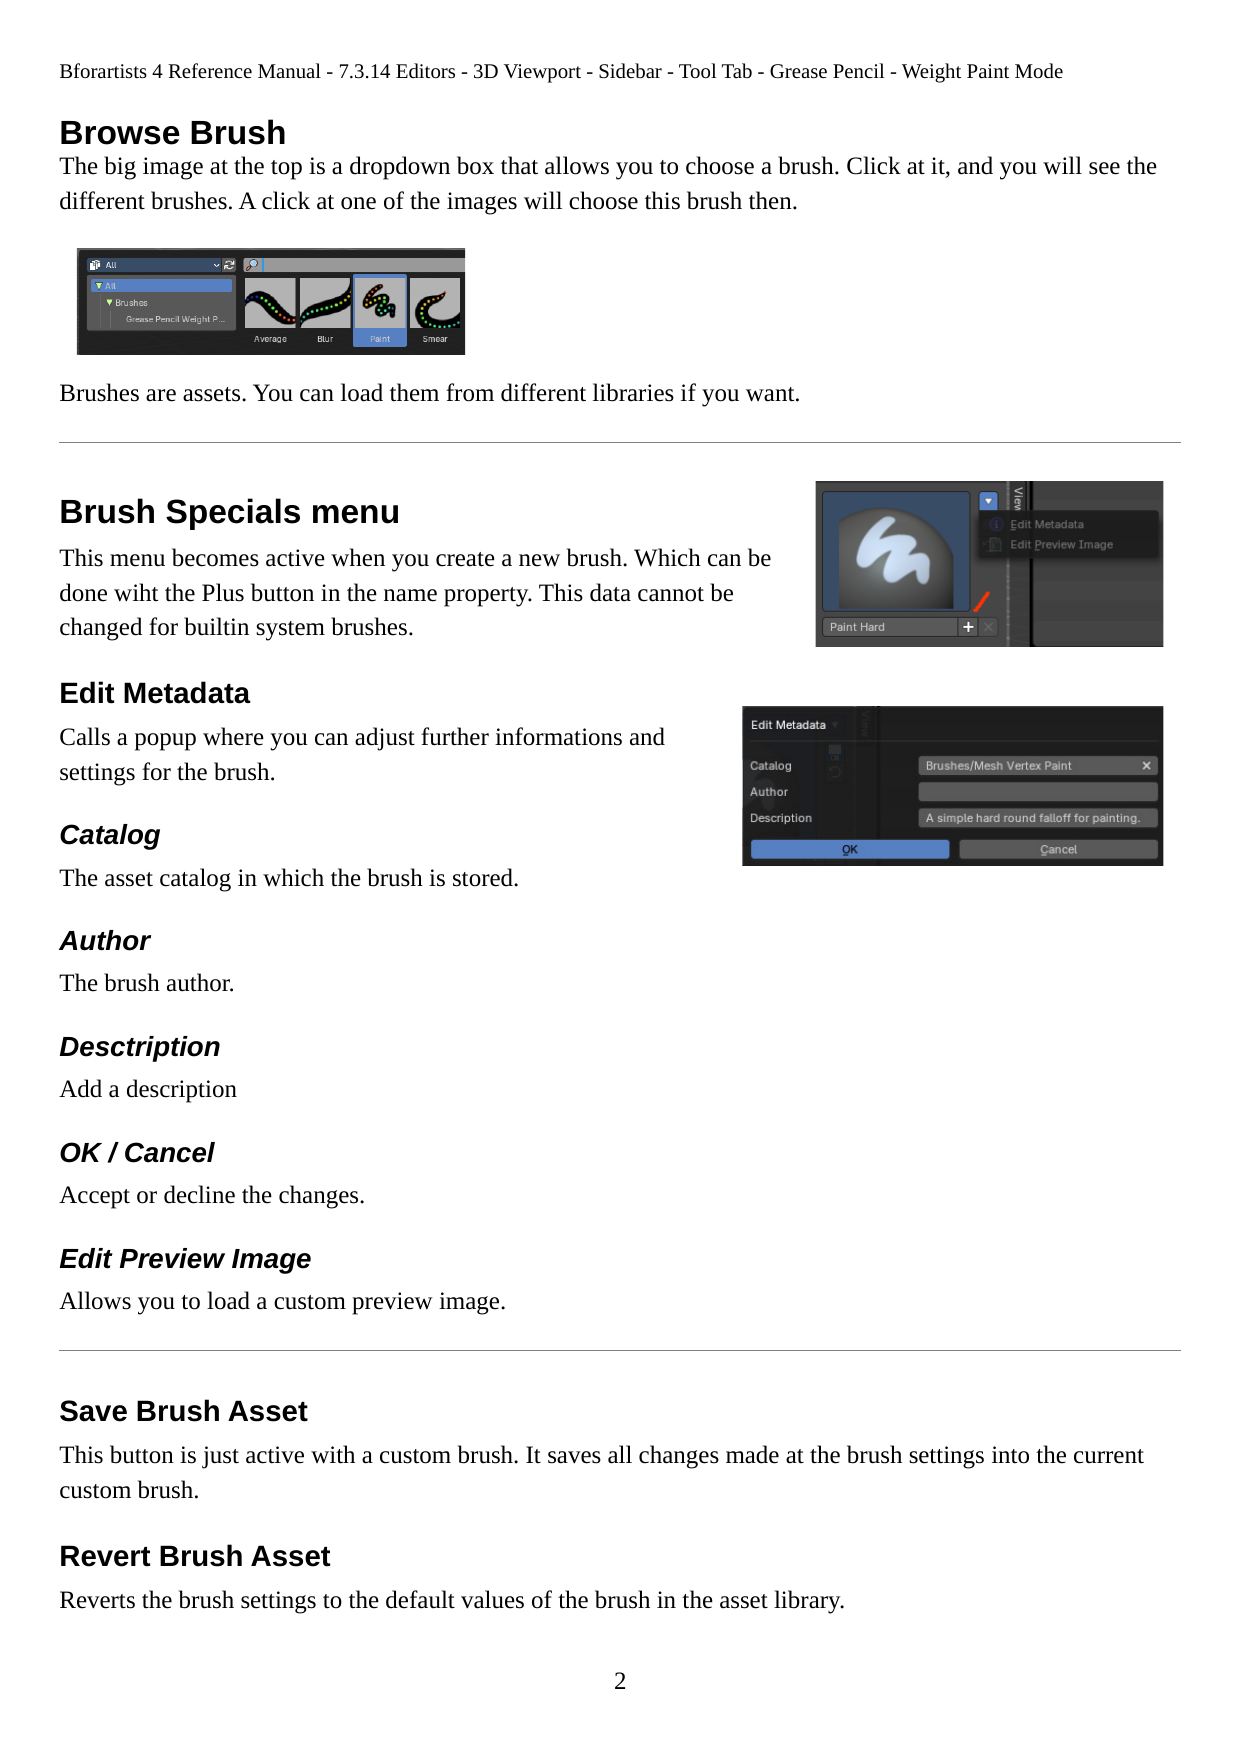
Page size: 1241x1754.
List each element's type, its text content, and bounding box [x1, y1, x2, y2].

subtitle Desctription [59, 1030, 1181, 1062]
subtitle Edit Metadata [59, 676, 1181, 710]
subtitle Edit Preview Image [59, 1242, 1181, 1274]
subtitle Brush Specials menu [59, 492, 815, 531]
subtitle Revert Brush Asset [59, 1538, 1181, 1572]
picture [76, 248, 466, 355]
text Brushes are assets. You can load them from different libraries if you want. [59, 235, 1181, 407]
subtitle Catalog [59, 818, 742, 850]
text The asset catalog in which the brush is stored. [59, 863, 1181, 891]
subtitle Save Brush Asset [59, 1394, 1181, 1428]
subtitle OK / Cancel [59, 1136, 1181, 1168]
picture [815, 481, 1164, 647]
text The brush author. [59, 968, 1181, 997]
text Accept or decline the changes. [59, 1180, 1181, 1209]
text Calls a popup where you can adjust further informations and settings for the brush. [59, 722, 742, 785]
subtitle Browse Brush [59, 113, 1181, 151]
subtitle Author [59, 924, 1181, 956]
text Allows you to load a custom preview image. [59, 1286, 1181, 1315]
text This button is just active with a custom brush. It saves all changes made at the brush settings into the current custom brush. [59, 1440, 1181, 1504]
subtitle [1164, 818, 1181, 850]
text The big image at the top is a dropdown box that allows you to choose a brush. Click at it, and you will see the different brushes. A click at one of the images will choose this brush then. [59, 151, 1181, 214]
picture [742, 706, 1164, 866]
text Reverts the brush settings to the default values of the brush in the asset library. [59, 1585, 1181, 1613]
text Add a description [59, 1074, 1181, 1103]
subtitle [1164, 492, 1181, 531]
text This menu becomes active when you create a new brush. Which can be done wiht the Plus button in the name property. This data cannot be changed for builtin system brushes. [59, 543, 815, 641]
